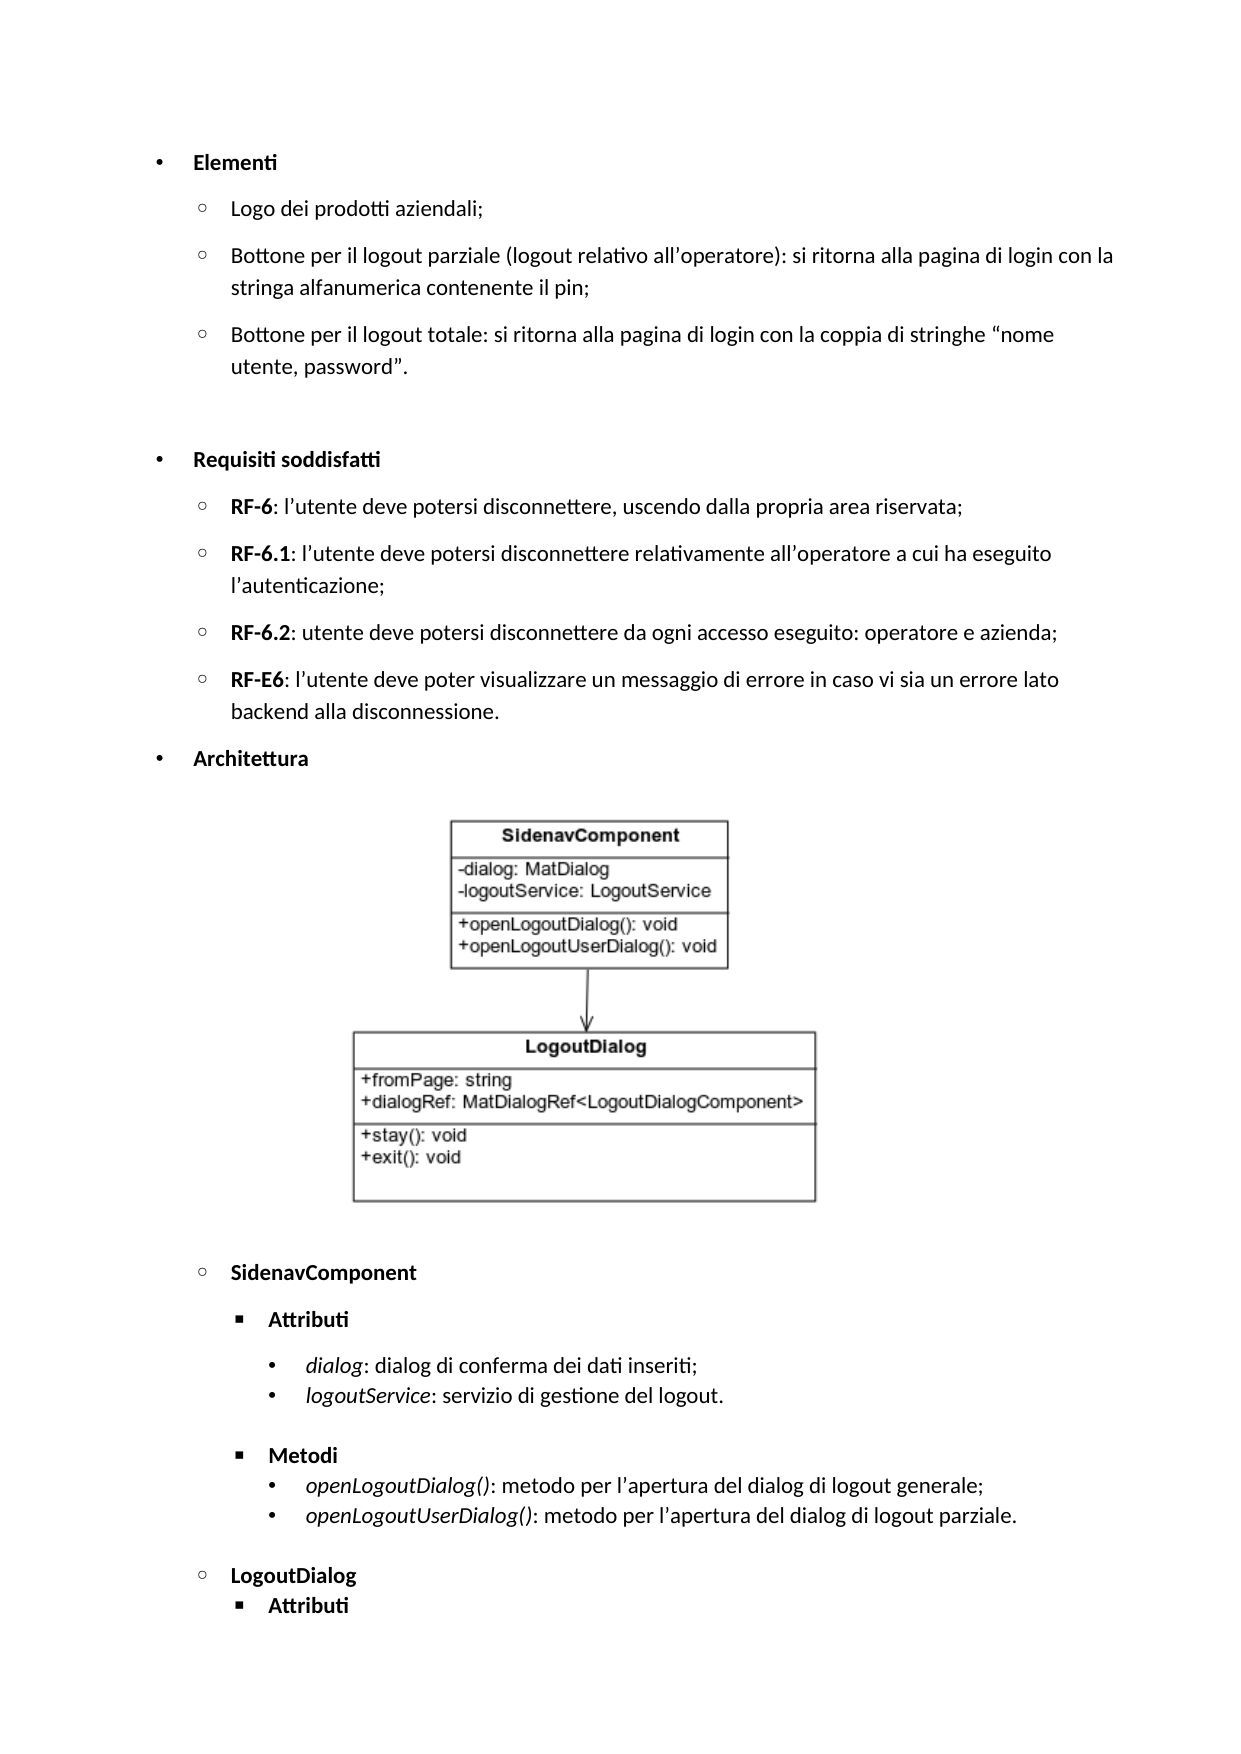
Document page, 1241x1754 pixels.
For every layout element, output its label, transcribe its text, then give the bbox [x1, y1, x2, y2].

list openLogoutUserDialog(): metodo per l’apertura del dialog di logout parziale. [268, 1501, 1122, 1529]
list Metodi [231, 1441, 1122, 1469]
list RF-6.2: utente deve potersi disconnettere da ogni accesso eseguito: operatore e azienda; [193, 618, 1122, 646]
list Logo dei prodotti aziendali; [193, 194, 1122, 222]
picture [339, 808, 832, 1216]
list Bottone per il logout totale: si ritorna alla pagina di login con la coppia di stringhe “nome utente, password”. [193, 320, 1122, 380]
list logoutService: servizio di gestione del logout. [268, 1382, 1122, 1409]
list RF-E6: l’utente deve poter visualizzare un messaggio di errore in caso vi sia un errore lato backend alla disconnessione. [193, 665, 1122, 725]
list Elementi [156, 148, 1122, 176]
list Attributi [231, 1591, 1122, 1619]
list dialog: dialog di conferma dei dati inseriti; [268, 1352, 1122, 1380]
list openLogoutDialog(): metodo per l’apertura del dialog di logout generale; [268, 1471, 1122, 1499]
list RF-6: l’utente deve potersi disconnettere, uscendo dalla propria area riservata; [193, 492, 1122, 520]
list RF-6.1: l’utente deve potersi disconnettere relativamente all’operatore a cui ha eseguito l’autenticazione; [193, 539, 1122, 599]
list LogoutDialog [193, 1561, 1122, 1589]
list Requisiti soddisfatti [156, 445, 1122, 473]
list Architettura [156, 744, 1122, 772]
list Attributi [231, 1305, 1122, 1333]
list Bottone per il logout parziale (logout relativo all’operatore): si ritorna alla pagina di login con la stringa alfanumerica contenente il pin; [193, 241, 1122, 301]
list SidenavComponent [193, 1258, 1122, 1286]
